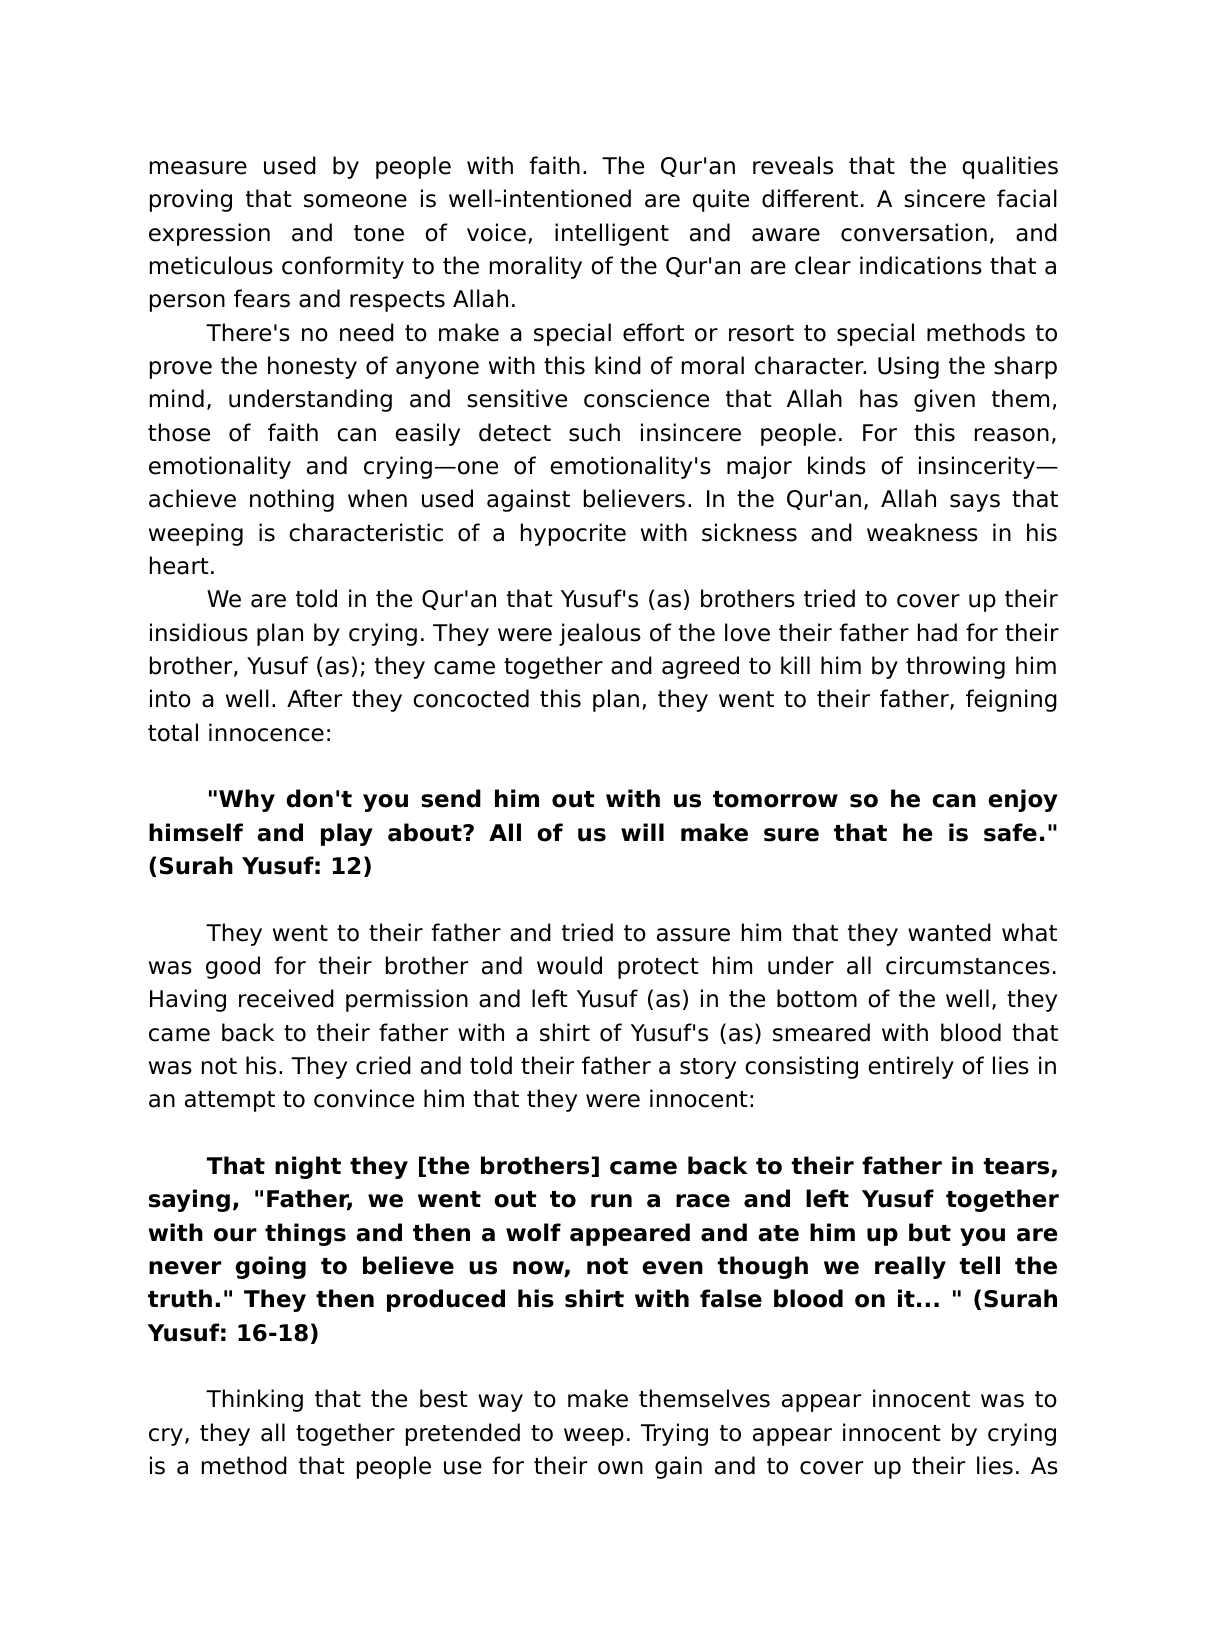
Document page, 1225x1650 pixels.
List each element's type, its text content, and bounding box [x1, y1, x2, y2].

text Thinking that the best way to make themselves appear innocent was to cry, they all together pretended to weep. Trying to appear innocent by crying is a method that people use for their own gain and to cover up their lies. As [148, 1381, 1060, 1481]
text There's no need to make a special effort or resort to special methods to prove the honesty of anyone with this kind of moral character. Using the sharp mind, understanding and sensitive conscience that Allah has given them, those of faith can easily detect such insincere people. For this reason, emotionality and crying—one of emotionality's major kinds of insincerity—achieve nothing when used against believers. In the Qur'an, Allah says that weeping is characteristic of a hypocrite with sickness and weakness in his heart. [148, 314, 1060, 581]
text "Why don't you send him out with us tomorrow so he can enjoy himself and play about? All of us will make sure that he is safe." (Surah Yusuf: 12) [148, 781, 1060, 881]
text measure used by people with faith. The Qur'an reveals that the qualities proving that someone is well-intentioned are quite different. A sincere facial expression and tone of voice, intelligent and aware conversation, and meticulous conformity to the morality of the Qur'an are clear indications that a person fears and respects Allah. [148, 148, 1060, 314]
text We are told in the Qur'an that Yusuf's (as) brothers tried to cover up their insidious plan by crying. They were jealous of the love their father had for their brother, Yusuf (as); they came together and agreed to kill him by throwing him into a well. After they concocted this plan, they went to their father, feigning total innocence: [148, 581, 1060, 748]
text That night they [the brothers] came back to their father in tears, saying, "Father, we went out to run a race and left Yusuf together with our things and then a wolf appeared and ate him up but you are never going to believe us now, not even though we really tell the truth." They then produced his shirt with false blood on it... " (Surah Yusuf: 16-18) [148, 1148, 1060, 1348]
text They went to their father and tried to assure him that they wanted what was good for their brother and would protect him under all circumstances. Having received permission and left Yusuf (as) in the bottom of the well, they came back to their father with a shirt of Yusuf's (as) smeared with blood that was not his. They cried and told their father a story consisting entirely of lies in an attempt to convince him that they were innocent: [148, 914, 1060, 1114]
